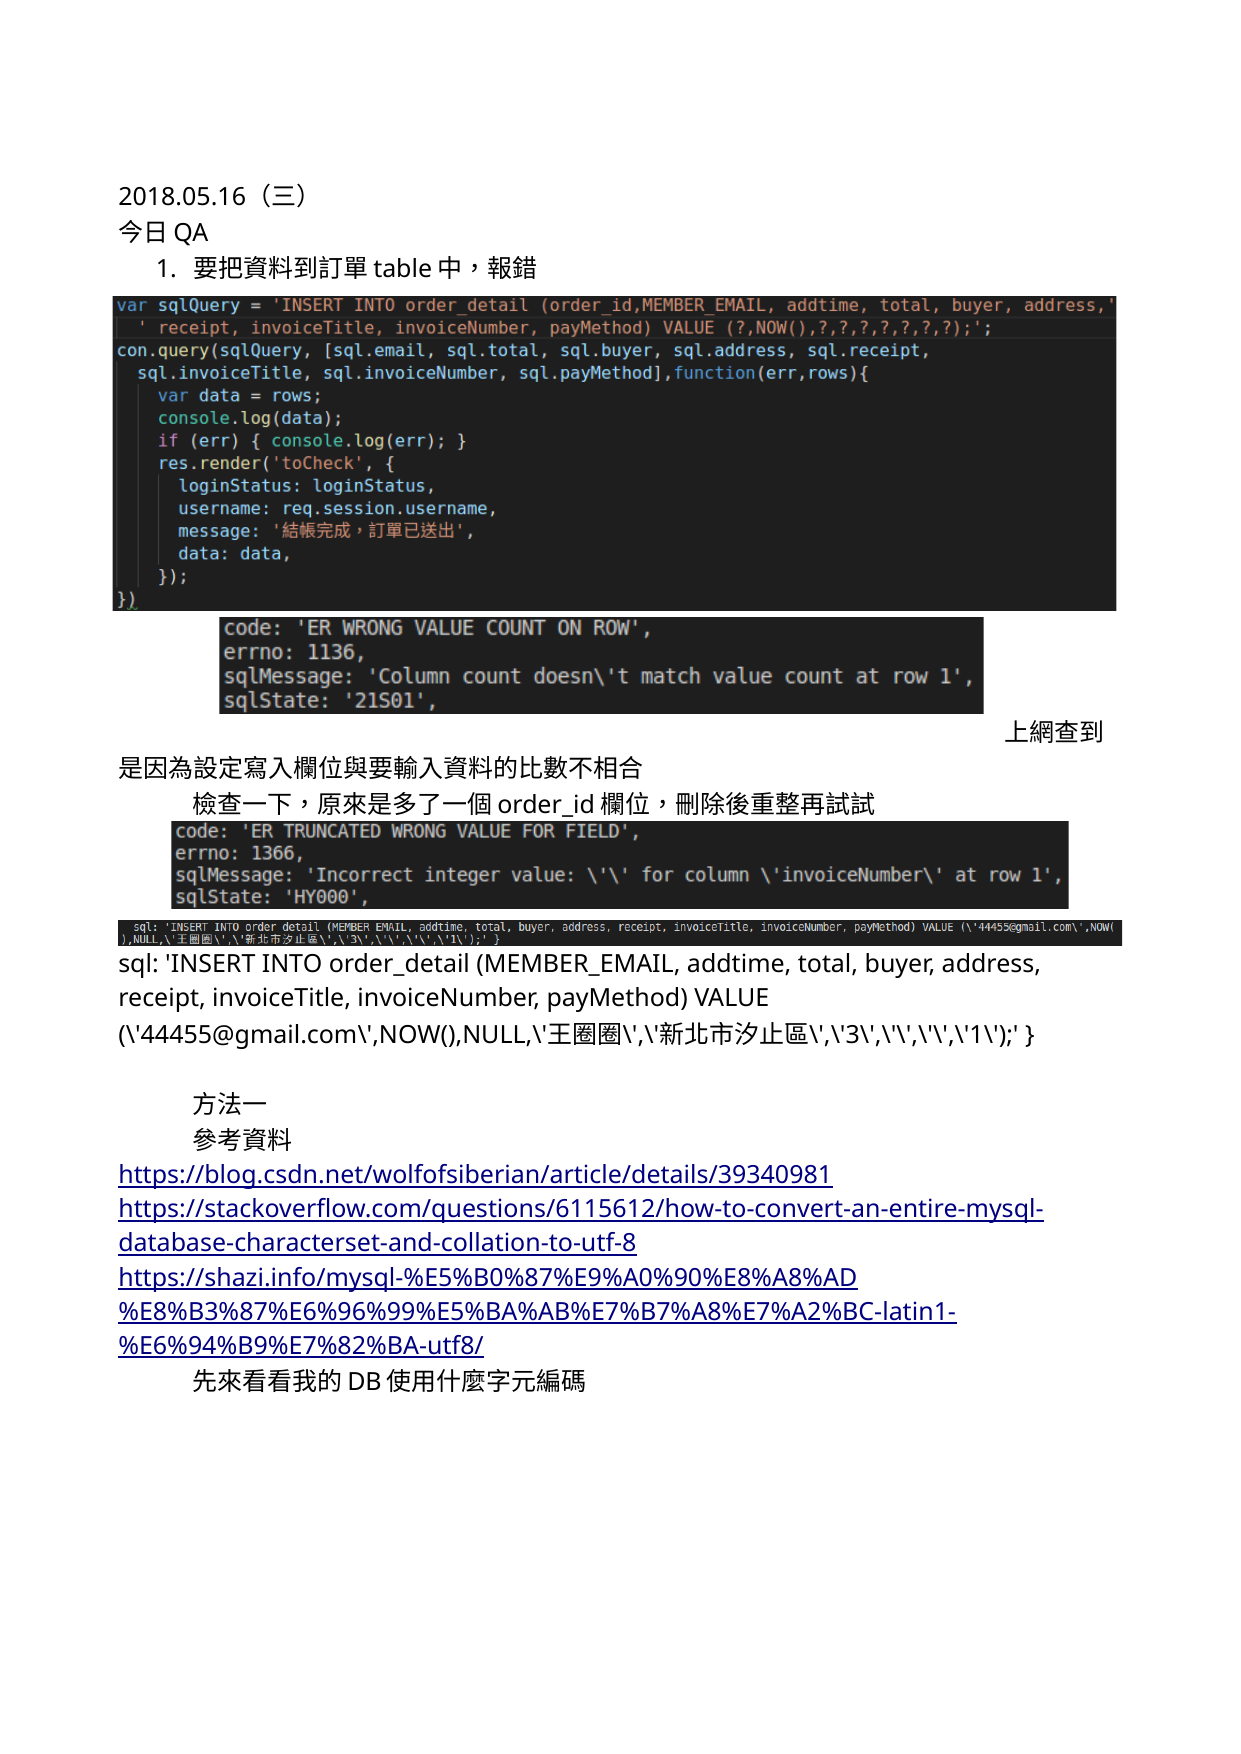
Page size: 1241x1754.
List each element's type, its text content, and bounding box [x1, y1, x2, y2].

text 今日QA [118, 213, 1122, 249]
text 檢查一下，原來是多了一個order_id欄位，刪除後重整再試試 [118, 785, 1122, 821]
picture [219, 617, 984, 714]
text 先來看看我的DB使用什麼字元編碼 [118, 1361, 1122, 1398]
text [118, 821, 1122, 920]
text sql: 'INSERT INTO order_detail (MEMBER_EMAIL, addtime, total, buyer, address, receipt, invoiceTitle, invoiceNumber, payMethod) VALUE (\'44455@gmail.com\',NOW(),NULL,\'王圈圈\',\'新北市汐止區\',\'3\',\'\',\'\',\'1\');' } [118, 946, 1122, 1050]
text https://blog.csdn.net/wolfofsiberian/article/details/39340981 [118, 1157, 1122, 1191]
text 上網查到是因為設定寫入欄位與要輸入資料的比數不相合 [118, 712, 1122, 785]
picture [118, 920, 1123, 946]
text 方法一 [118, 1084, 1122, 1121]
picture [112, 296, 1117, 611]
text 參考資料 [118, 1121, 1122, 1157]
picture [171, 821, 1069, 909]
text 2018.05.16（三） [118, 176, 1122, 213]
list 要把資料到訂單table中，報錯 [156, 249, 1122, 285]
text https://stackoverflow.com/questions/6115612/how-to-convert-an-entire-mysql-database-characterset-and-collation-to-utf-8 [118, 1191, 1122, 1259]
text https://shazi.info/mysql-%E5%B0%87%E9%A0%90%E8%A8%AD%E8%B3%87%E6%96%99%E5%BA%AB%E7%B7%A8%E7%A2%BC-latin1-%E6%94%B9%E7%82%BA-utf8/ [118, 1259, 1122, 1361]
